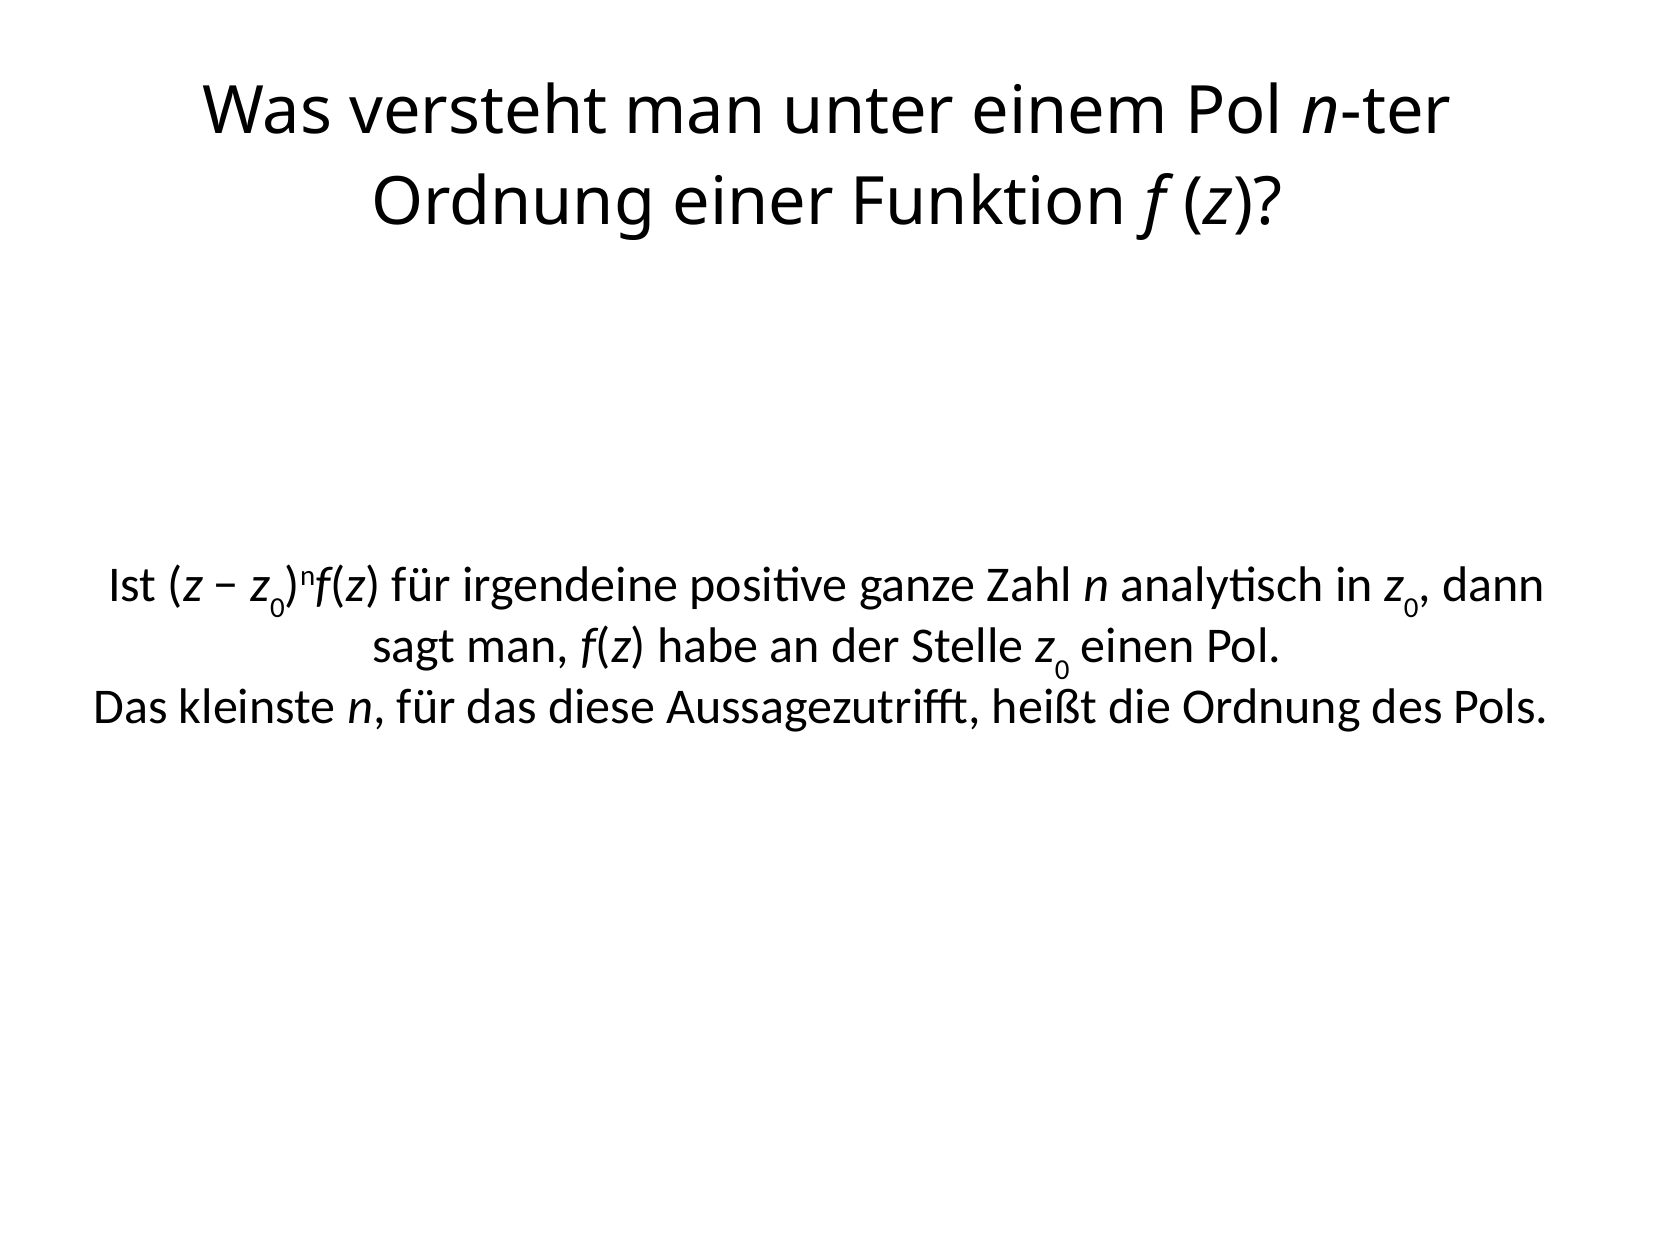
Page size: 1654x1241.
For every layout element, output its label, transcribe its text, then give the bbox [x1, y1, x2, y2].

subtitle Ist (z − z0)nf(z) für irgendeine positive ganze Zahl n analytisch in z0, dann sagt man, f(z) habe an der Stelle z0 einen Pol. Das kleinste n, für das diese Aussagezutrifft, heißt die Ordnung des Pols. [82, 290, 1571, 1010]
title Was versteht man unter einem Pol n-ter Ordnung einer Funktion f (z)? [82, 49, 1571, 257]
